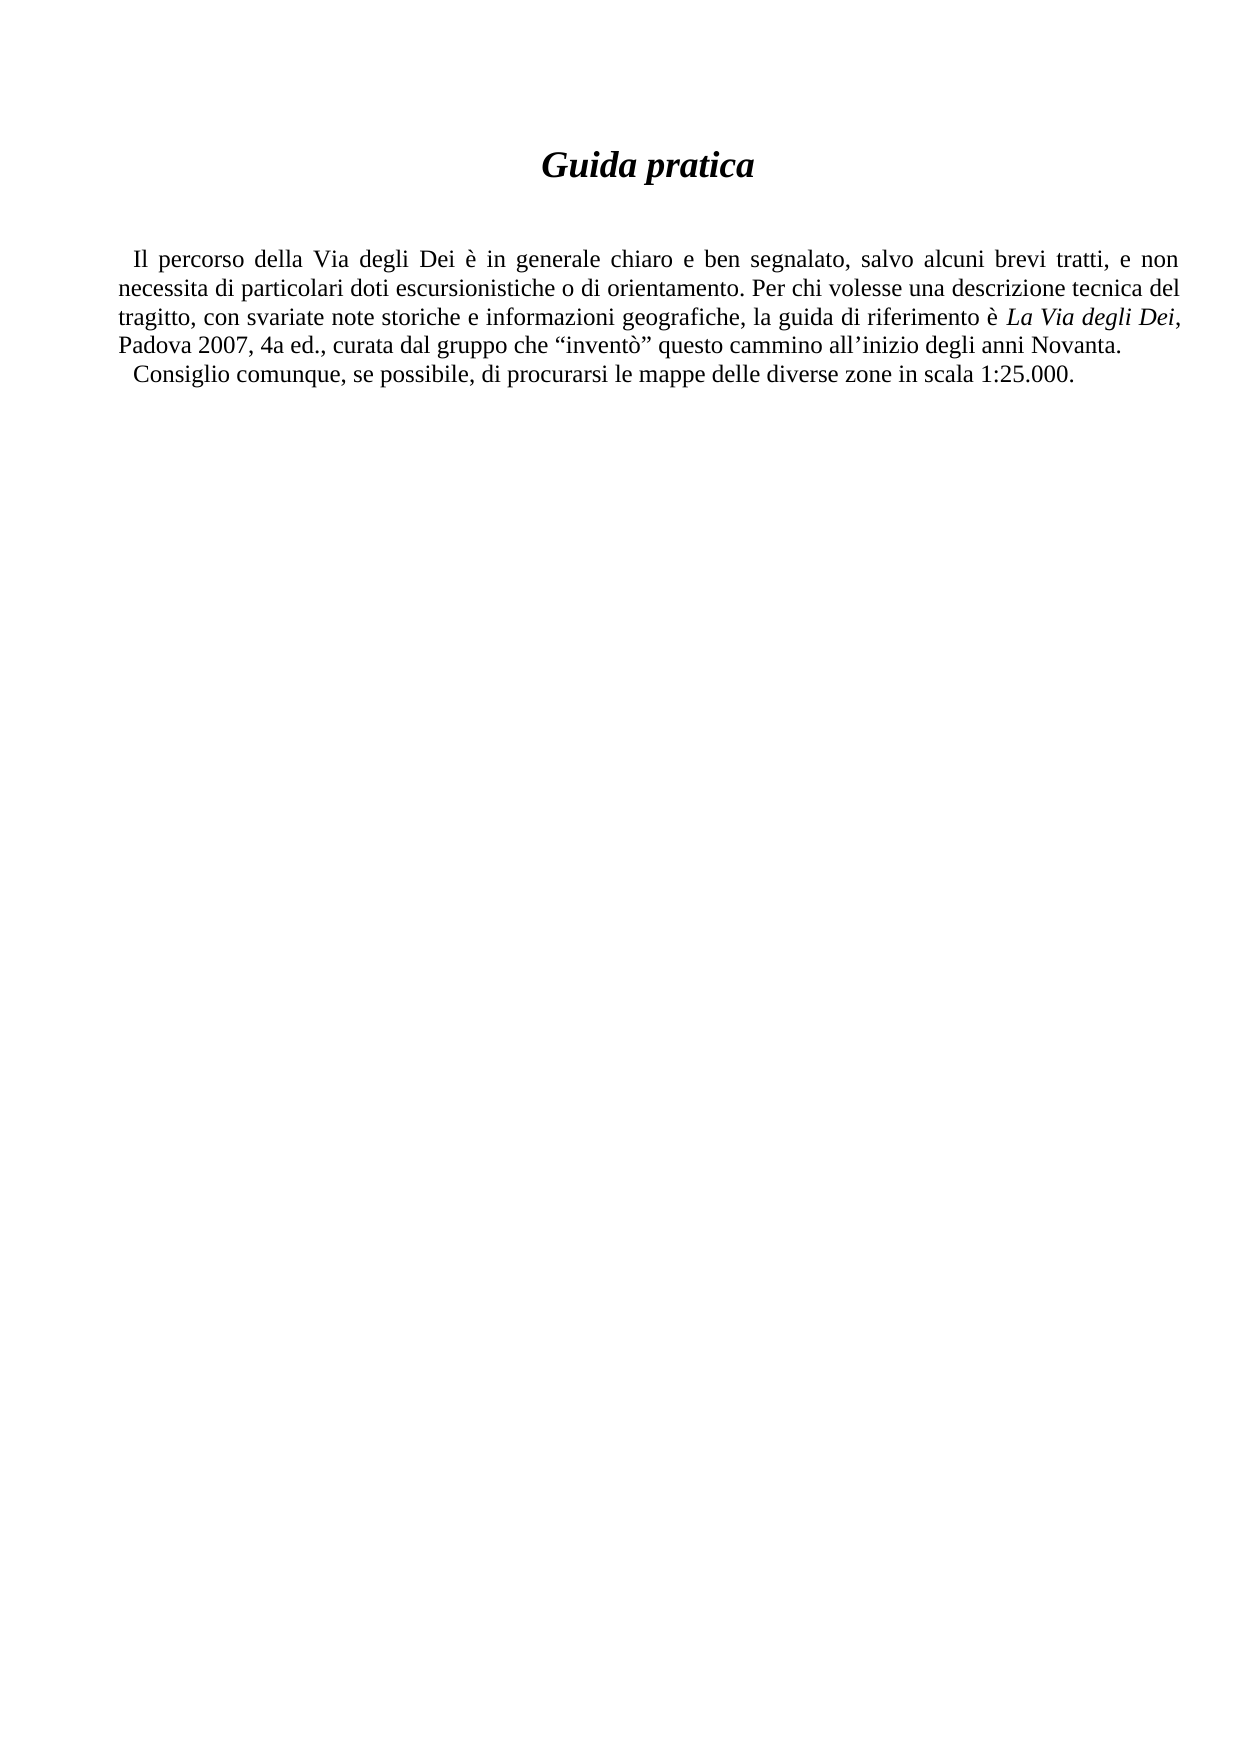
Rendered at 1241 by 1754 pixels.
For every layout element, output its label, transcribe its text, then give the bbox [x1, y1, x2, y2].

subtitle Guida pratica [118, 143, 1181, 186]
text Consiglio comunque, se possibile, di procurarsi le mappe delle diverse zone in scala 1:25.000. [118, 359, 1181, 388]
text Il percorso della Via degli Dei è in generale chiaro e ben segnalato, salvo alcuni brevi tratti, e non necessita di particolari doti escursionistiche o di orientamento. Per chi volesse una descrizione tecnica del tragitto, con svariate note storiche e informazioni geografiche, la guida di riferimento è La Via degli Dei, Padova 2007, 4a ed., curata dal gruppo che “inventò” questo cammino all’inizio degli anni Novanta. [118, 244, 1181, 359]
